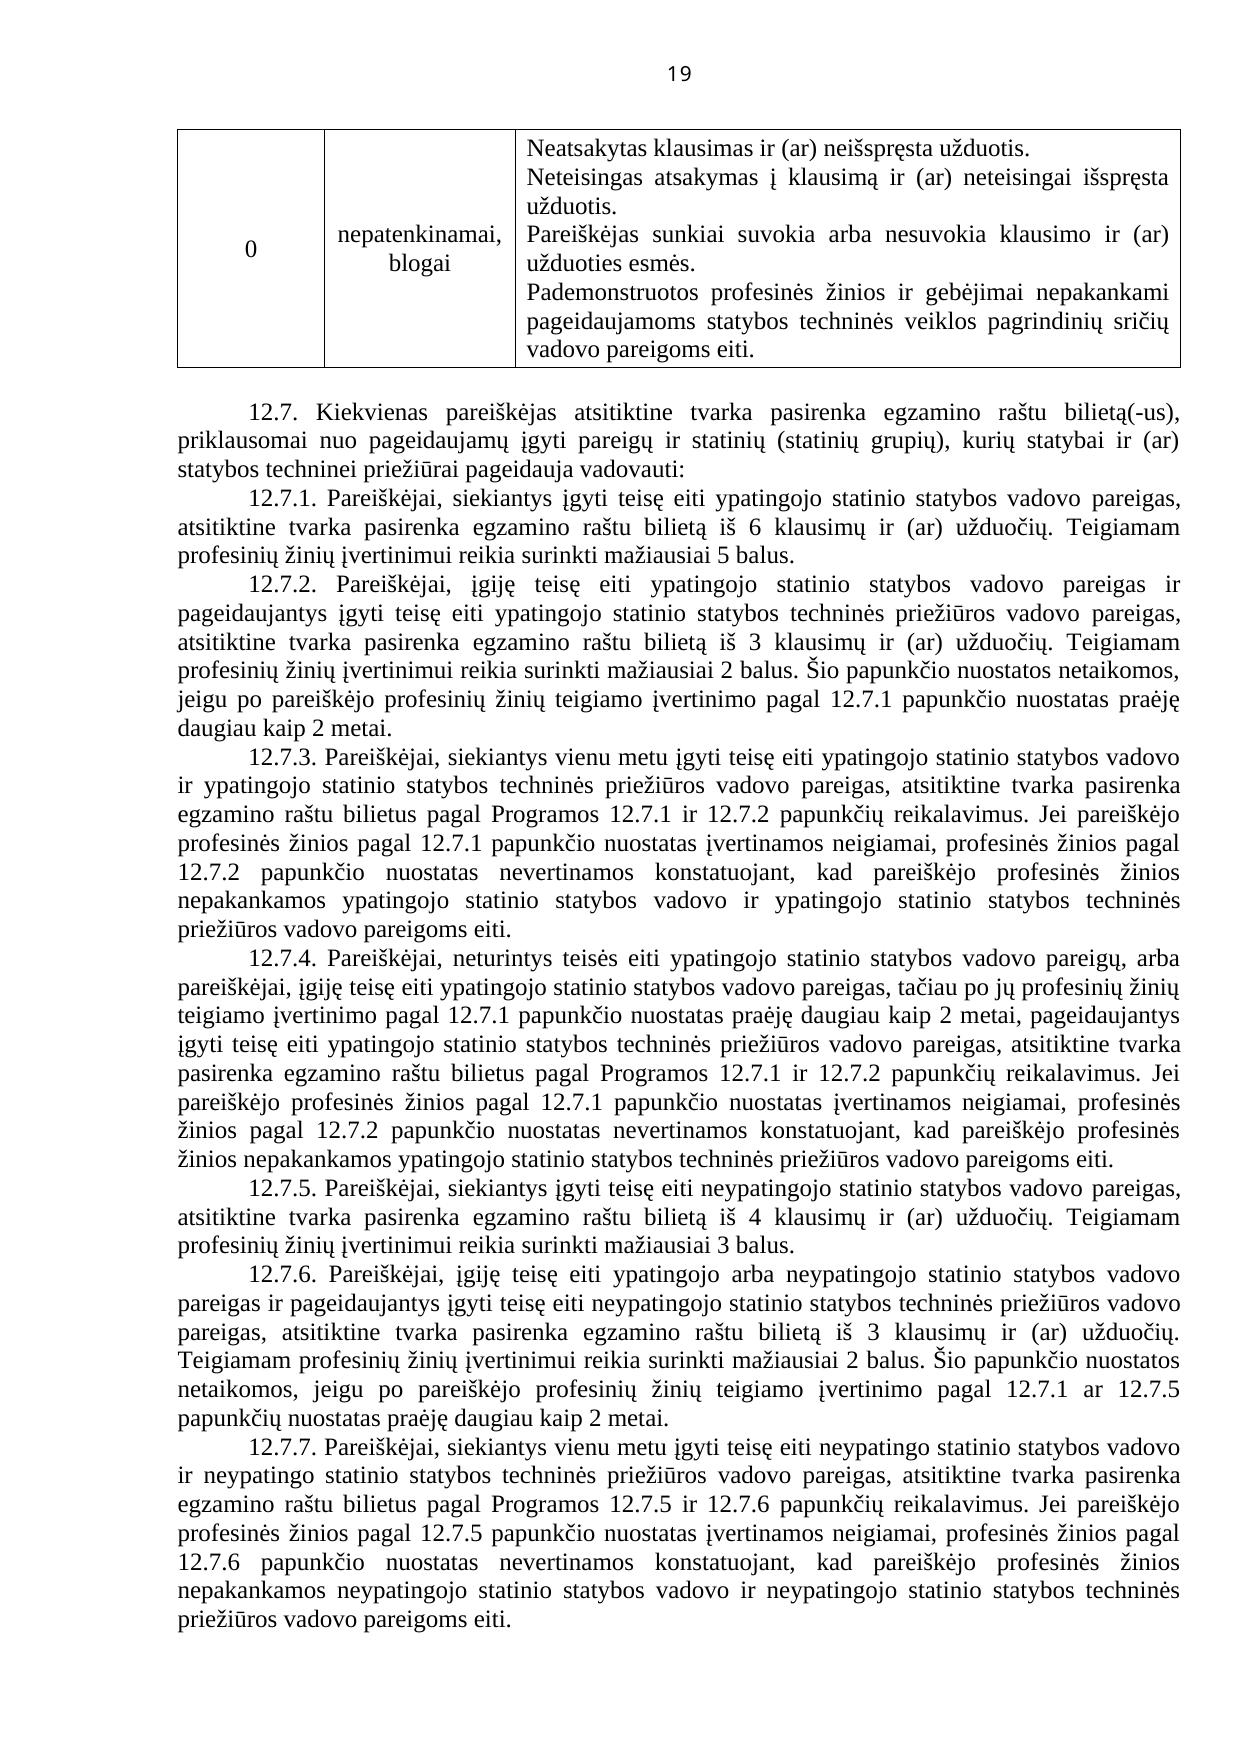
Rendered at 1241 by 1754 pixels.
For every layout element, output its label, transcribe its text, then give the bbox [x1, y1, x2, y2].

table_cell 0 [178, 130, 324, 367]
text 12.7.1. Pareiškėjai, siekiantys įgyti teisę eiti ypatingojo statinio statybos vadovo pareigas, atsitiktine tvarka pasirenka egzamino raštu bilietą iš 6 klausimų ir (ar) užduočių. Teigiamam profesinių žinių įvertinimui reikia surinkti mažiausiai 5 balus. [177, 483, 1181, 569]
text 12.7.4. Pareiškėjai, neturintys teisės eiti ypatingojo statinio statybos vadovo pareigų, arba pareiškėjai, įgiję teisę eiti ypatingojo statinio statybos vadovo pareigas, tačiau po jų profesinių žinių teigiamo įvertinimo pagal 12.7.1 papunkčio nuostatas praėję daugiau kaip 2 metai, pageidaujantys įgyti teisę eiti ypatingojo statinio statybos techninės priežiūros vadovo pareigas, atsitiktine tvarka pasirenka egzamino raštu bilietus pagal Programos 12.7.1 ir 12.7.2 papunkčių reikalavimus. Jei pareiškėjo profesinės žinios pagal 12.7.1 papunkčio nuostatas įvertinamos neigiamai, profesinės žinios pagal 12.7.2 papunkčio nuostatas nevertinamos konstatuojant, kad pareiškėjo profesinės žinios nepakankamos ypatingojo statinio statybos techninės priežiūros vadovo pareigoms eiti. [177, 943, 1181, 1173]
text 12.7. Kiekvienas pareiškėjas atsitiktine tvarka pasirenka egzamino raštu bilietą(-us), priklausomai nuo pageidaujamų įgyti pareigų ir statinių (statinių grupių), kurių statybai ir (ar) statybos techninei priežiūrai pageidauja vadovauti: [177, 397, 1181, 483]
text 12.7.6. Pareiškėjai, įgiję teisę eiti ypatingojo arba neypatingojo statinio statybos vadovo pareigas ir pageidaujantys įgyti teisę eiti neypatingojo statinio statybos techninės priežiūros vadovo pareigas, atsitiktine tvarka pasirenka egzamino raštu bilietą iš 3 klausimų ir (ar) užduočių. Teigiamam profesinių žinių įvertinimui reikia surinkti mažiausiai 2 balus. Šio papunkčio nuostatos netaikomos, jeigu po pareiškėjo profesinių žinių teigiamo įvertinimo pagal 12.7.1 ar 12.7.5 papunkčių nuostatas praėję daugiau kaip 2 metai. [177, 1259, 1181, 1432]
table_cell nepatenkinamai, blogai [325, 130, 515, 367]
text 12.7.5. Pareiškėjai, siekiantys įgyti teisę eiti neypatingojo statinio statybos vadovo pareigas, atsitiktine tvarka pasirenka egzamino raštu bilietą iš 4 klausimų ir (ar) užduočių. Teigiamam profesinių žinių įvertinimui reikia surinkti mažiausiai 3 balus. [177, 1173, 1181, 1259]
table_cell Neatsakytas klausimas ir (ar) neišspręsta užduotis. Neteisingas atsakymas į klausimą ir (ar) neteisingai išspręsta užduotis. Pareiškėjas sunkiai suvokia arba nesuvokia klausimo ir (ar) užduoties esmės. Pademonstruotos profesinės žinios ir gebėjimai nepakankami pageidaujamoms statybos techninės veiklos pagrindinių sričių vadovo pareigoms eiti. [516, 130, 1180, 367]
text 12.7.7. Pareiškėjai, siekiantys vienu metu įgyti teisę eiti neypatingo statinio statybos vadovo ir neypatingo statinio statybos techninės priežiūros vadovo pareigas, atsitiktine tvarka pasirenka egzamino raštu bilietus pagal Programos 12.7.5 ir 12.7.6 papunkčių reikalavimus. Jei pareiškėjo profesinės žinios pagal 12.7.5 papunkčio nuostatas įvertinamos neigiamai, profesinės žinios pagal 12.7.6 papunkčio nuostatas nevertinamos konstatuojant, kad pareiškėjo profesinės žinios nepakankamos neypatingojo statinio statybos vadovo ir neypatingojo statinio statybos techninės priežiūros vadovo pareigoms eiti. [177, 1432, 1181, 1633]
text 12.7.2. Pareiškėjai, įgiję teisę eiti ypatingojo statinio statybos vadovo pareigas ir pageidaujantys įgyti teisę eiti ypatingojo statinio statybos techninės priežiūros vadovo pareigas, atsitiktine tvarka pasirenka egzamino raštu bilietą iš 3 klausimų ir (ar) užduočių. Teigiamam profesinių žinių įvertinimui reikia surinkti mažiausiai 2 balus. Šio papunkčio nuostatos netaikomos, jeigu po pareiškėjo profesinių žinių teigiamo įvertinimo pagal 12.7.1 papunkčio nuostatas praėję daugiau kaip 2 metai. [177, 569, 1181, 742]
text 12.7.3. Pareiškėjai, siekiantys vienu metu įgyti teisę eiti ypatingojo statinio statybos vadovo ir ypatingojo statinio statybos techninės priežiūros vadovo pareigas, atsitiktine tvarka pasirenka egzamino raštu bilietus pagal Programos 12.7.1 ir 12.7.2 papunkčių reikalavimus. Jei pareiškėjo profesinės žinios pagal 12.7.1 papunkčio nuostatas įvertinamos neigiamai, profesinės žinios pagal 12.7.2 papunkčio nuostatas nevertinamos konstatuojant, kad pareiškėjo profesinės žinios nepakankamos ypatingojo statinio statybos vadovo ir ypatingojo statinio statybos techninės priežiūros vadovo pareigoms eiti. [177, 742, 1181, 943]
